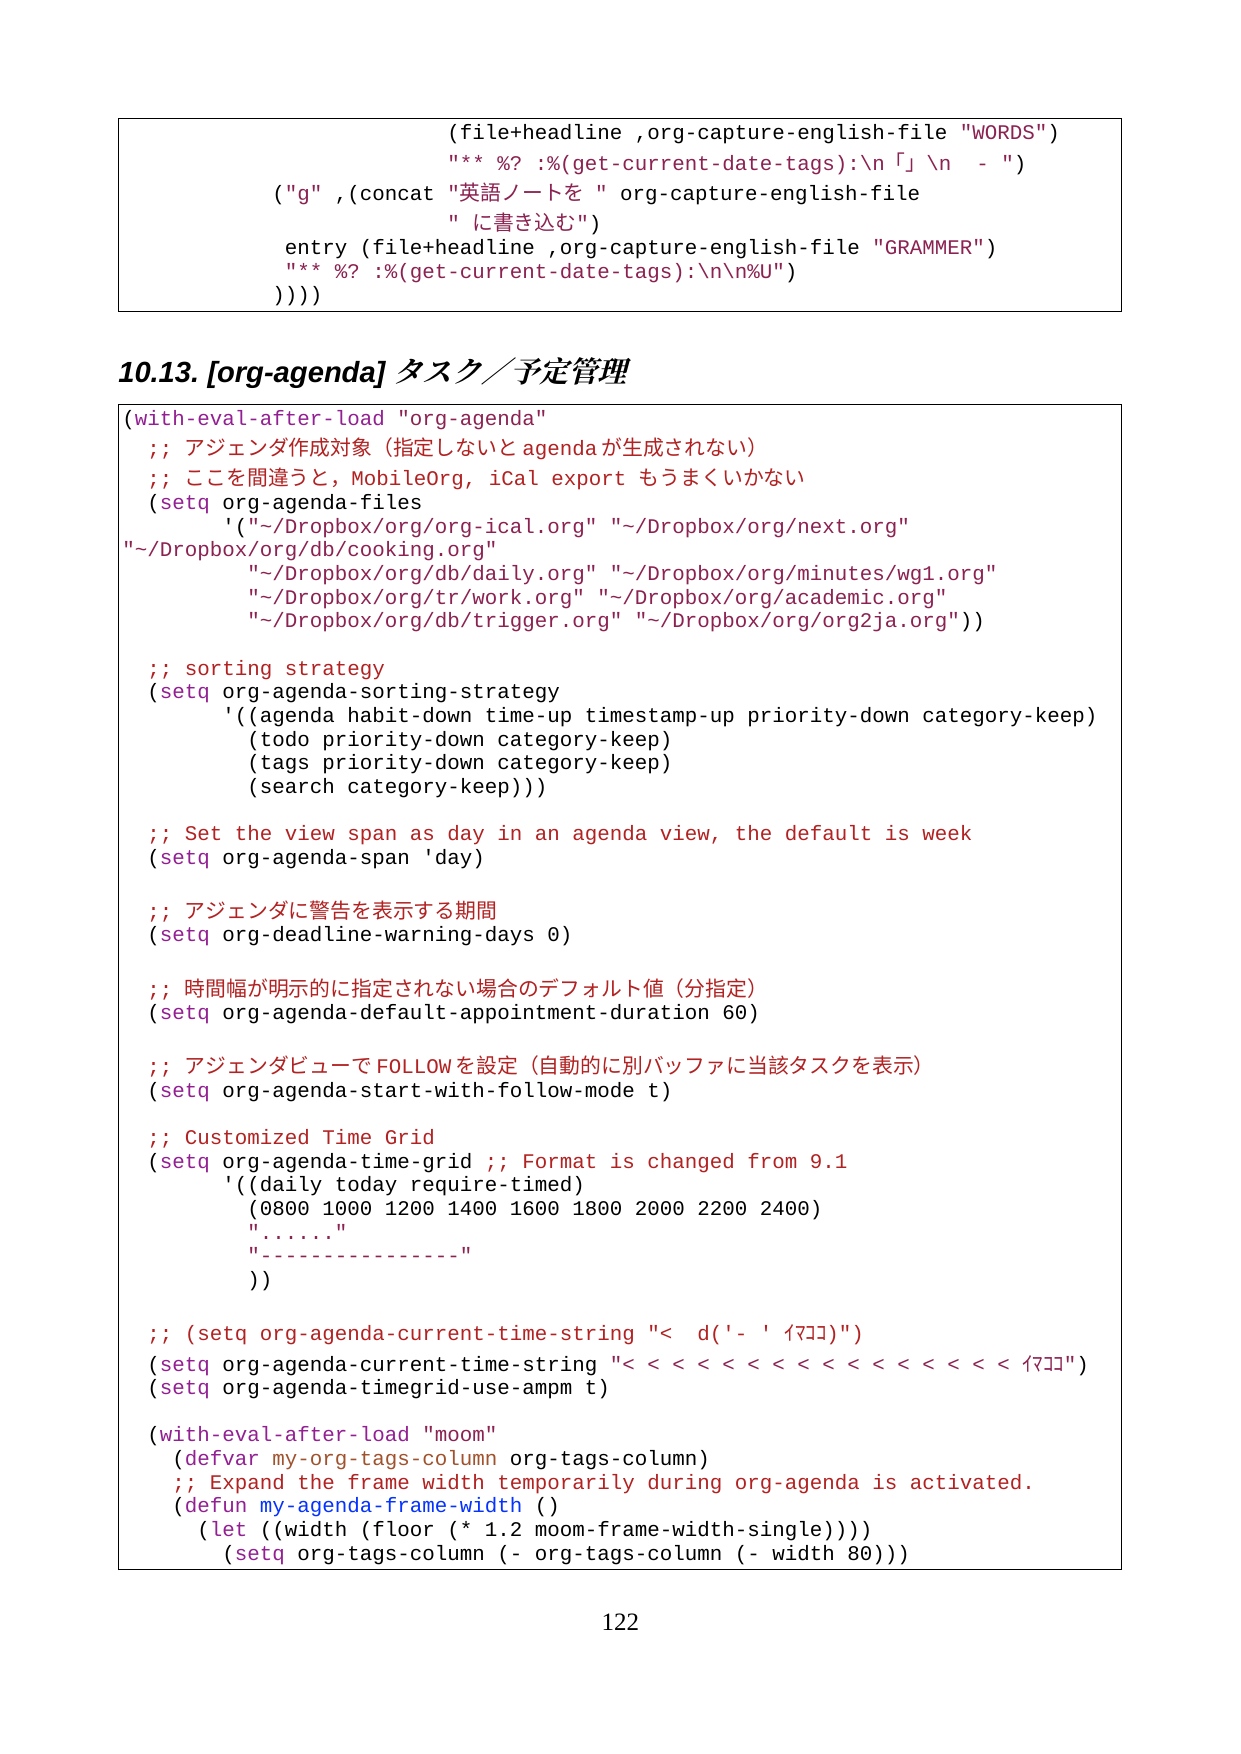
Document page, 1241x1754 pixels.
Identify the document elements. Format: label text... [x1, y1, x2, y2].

text (todo priority-down category-keep) [119, 724, 1121, 748]
text '((daily today require-timed) [119, 1171, 1121, 1194]
text (setq org-agenda-time-grid ;; Format is changed from 9.1 [119, 1147, 1121, 1171]
text (let ((width (floor (* 1.2 moom-frame-width-single)))) [119, 1515, 1121, 1539]
text ;; Customized Time Grid [119, 1123, 1121, 1147]
text (setq org-agenda-span 'day) [119, 843, 1121, 866]
text "......" [119, 1218, 1121, 1241]
text (setq org-agenda-start-with-follow-mode t) [119, 1076, 1121, 1099]
text (tags priority-down category-keep) [119, 748, 1121, 772]
text ("g" ,(concat "英語ノートを " org-capture-english-file [119, 172, 1121, 203]
text "** %? :%(get-current-date-tags):\n\n%U") [119, 257, 1121, 280]
text ;; ここを間違うと，MobileOrg, iCal export もうまくいかない [119, 458, 1121, 488]
text )))) [119, 280, 1121, 311]
text (search category-keep))) [119, 772, 1121, 796]
text (setq org-agenda-default-appointment-duration 60) [119, 998, 1121, 1022]
text " に書き込む") [119, 203, 1121, 233]
text (with-eval-after-load "org-agenda" [119, 405, 1121, 427]
text (setq org-tags-column (- org-tags-column (- width 80))) [119, 1539, 1121, 1569]
text (with-eval-after-load "moom" [119, 1421, 1121, 1444]
text "----------------" [119, 1241, 1121, 1265]
text )) [119, 1265, 1121, 1289]
text "~/Dropbox/org/tr/work.org" "~/Dropbox/org/academic.org" [119, 583, 1121, 606]
text (setq org-agenda-sorting-strategy [119, 677, 1121, 701]
text "** %? :%(get-current-date-tags):\n「」\n - ") [119, 142, 1121, 172]
text ;; アジェンダビューでFOLLOWを設定（自動的に別バッファに当該タスクを表示） [119, 1046, 1121, 1076]
text (0800 1000 1200 1400 1600 1800 2000 2200 2400) [119, 1194, 1121, 1218]
text '((agenda habit-down time-up timestamp-up priority-down category-keep) [119, 701, 1121, 724]
text ;; sorting strategy [119, 654, 1121, 677]
text ;; (setq org-agenda-current-time-string "< d('- ' ｲﾏｺｺ)") [119, 1312, 1121, 1343]
text '("~/Dropbox/org/org-ical.org" "~/Dropbox/org/next.org" "~/Dropbox/org/db/cooking.org" [119, 512, 1121, 559]
text "~/Dropbox/org/db/trigger.org" "~/Dropbox/org/org2ja.org")) [119, 606, 1121, 630]
text (setq org-agenda-timegrid-use-ampm t) [119, 1373, 1121, 1397]
subtitle [org-agenda] タスク／予定管理 [118, 349, 1122, 391]
text ;; アジェンダに警告を表示する期間 [119, 890, 1121, 921]
text ;; アジェンダ作成対象（指定しないとagendaが生成されない） [119, 427, 1121, 458]
text ;; Set the view span as day in an agenda view, the default is week [119, 819, 1121, 843]
text "~/Dropbox/org/db/daily.org" "~/Dropbox/org/minutes/wg1.org" [119, 559, 1121, 583]
text (file+headline ,org-capture-english-file "WORDS") [119, 119, 1121, 142]
text (defun my-agenda-frame-width () [119, 1491, 1121, 1515]
text ;; Expand the frame width temporarily during org-agenda is activated. [119, 1468, 1121, 1491]
text ;; 時間幅が明示的に指定されない場合のデフォルト値（分指定） [119, 968, 1121, 998]
text (defvar my-org-tags-column org-tags-column) [119, 1444, 1121, 1468]
text entry (file+headline ,org-capture-english-file "GRAMMER") [119, 233, 1121, 257]
text (setq org-agenda-current-time-string "< < < < < < < < < < < < < < < < ｲﾏｺｺ") [119, 1343, 1121, 1373]
text (setq org-deadline-warning-days 0) [119, 921, 1121, 944]
text (setq org-agenda-files [119, 488, 1121, 512]
